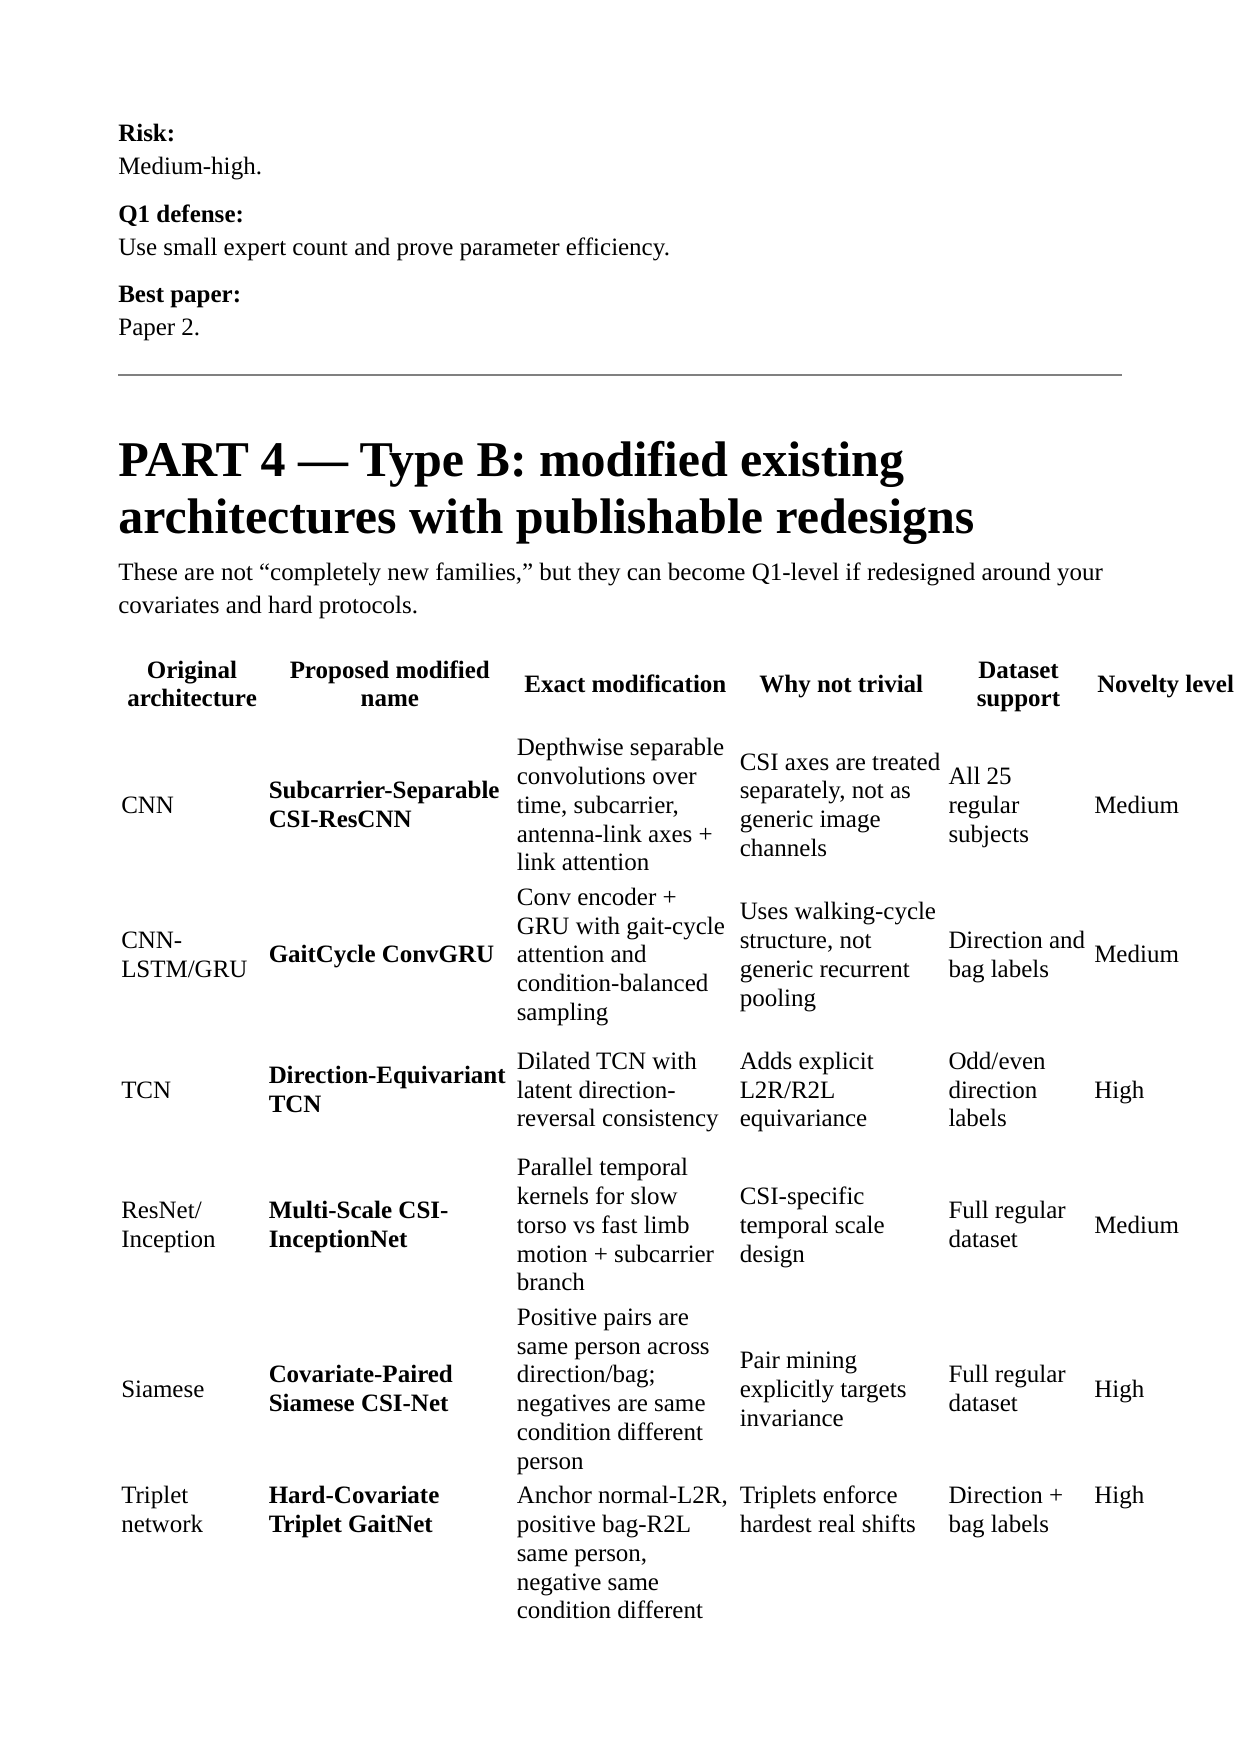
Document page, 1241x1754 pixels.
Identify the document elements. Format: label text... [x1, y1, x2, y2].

table_cell Direction and bag labels [945, 879, 1091, 1029]
table_cell CSI-specific temporal scale design [737, 1150, 945, 1299]
table_cell Siamese [118, 1299, 266, 1477]
text Q1 defense: Use small expert count and prove parameter efficiency. [118, 199, 1122, 261]
table_cell TCN [118, 1029, 266, 1149]
text Best paper: Paper 2. [118, 279, 1122, 341]
table_cell GaitCycle ConvGRU [266, 879, 514, 1029]
table_header Dataset support [945, 638, 1091, 729]
table_cell Conv encoder + GRU with gait-cycle attention and condition-balanced sampling [514, 879, 737, 1029]
table_cell Anchor normal-L2R, positive bag-R2L same person, negative same condition different [514, 1478, 737, 1627]
table_cell High [1091, 1478, 1240, 1627]
table_header Why not trivial [737, 638, 945, 729]
table_cell Triplet network [118, 1478, 266, 1627]
table_cell Depthwise separable convolutions over time, subcarrier, antenna-link axes + link attention [514, 730, 737, 879]
table_cell CNN [118, 730, 266, 879]
text These are not “completely new families,” but they can become Q1-level if redesigned around your covariates and hard protocols. [118, 557, 1122, 618]
table_header Original architecture [118, 638, 266, 729]
table_cell Medium [1091, 1150, 1240, 1299]
table_header Novelty level [1091, 638, 1240, 729]
table_cell Adds explicit L2R/R2L equivariance [737, 1029, 945, 1149]
table_cell CSI axes are treated separately, not as generic image channels [737, 730, 945, 879]
table_cell Hard-Covariate Triplet GaitNet [266, 1478, 514, 1627]
table_cell High [1091, 1299, 1240, 1477]
table_cell Dilated TCN with latent direction-reversal consistency [514, 1029, 737, 1149]
table_cell Direction-Equivariant TCN [266, 1029, 514, 1149]
subtitle PART 4 — Type B: modified existing architectures with publishable redesigns [118, 429, 1122, 544]
table_cell Medium [1091, 730, 1240, 879]
table_cell High [1091, 1029, 1240, 1149]
table_header Proposed modified name [266, 638, 514, 729]
table_cell Multi-Scale CSI-InceptionNet [266, 1150, 514, 1299]
text Risk: Medium-high. [118, 118, 1122, 180]
table_cell Odd/even direction labels [945, 1029, 1091, 1149]
table_cell Full regular dataset [945, 1299, 1091, 1477]
table_cell Positive pairs are same person across direction/bag; negatives are same condition different person [514, 1299, 737, 1477]
table_cell All 25 regular subjects [945, 730, 1091, 879]
table_cell Direction + bag labels [945, 1478, 1091, 1627]
table_cell Pair mining explicitly targets invariance [737, 1299, 945, 1477]
table_cell Full regular dataset [945, 1150, 1091, 1299]
table_cell Uses walking-cycle structure, not generic recurrent pooling [737, 879, 945, 1029]
table_cell CNN-LSTM/GRU [118, 879, 266, 1029]
table_cell Triplets enforce hardest real shifts [737, 1478, 945, 1627]
table_cell Covariate-Paired Siamese CSI-Net [266, 1299, 514, 1477]
table_cell ResNet/Inception [118, 1150, 266, 1299]
table_header Exact modification [514, 638, 737, 729]
table_cell Subcarrier-Separable CSI-ResCNN [266, 730, 514, 879]
table_cell Parallel temporal kernels for slow torso vs fast limb motion + subcarrier branch [514, 1150, 737, 1299]
table_cell Medium [1091, 879, 1240, 1029]
